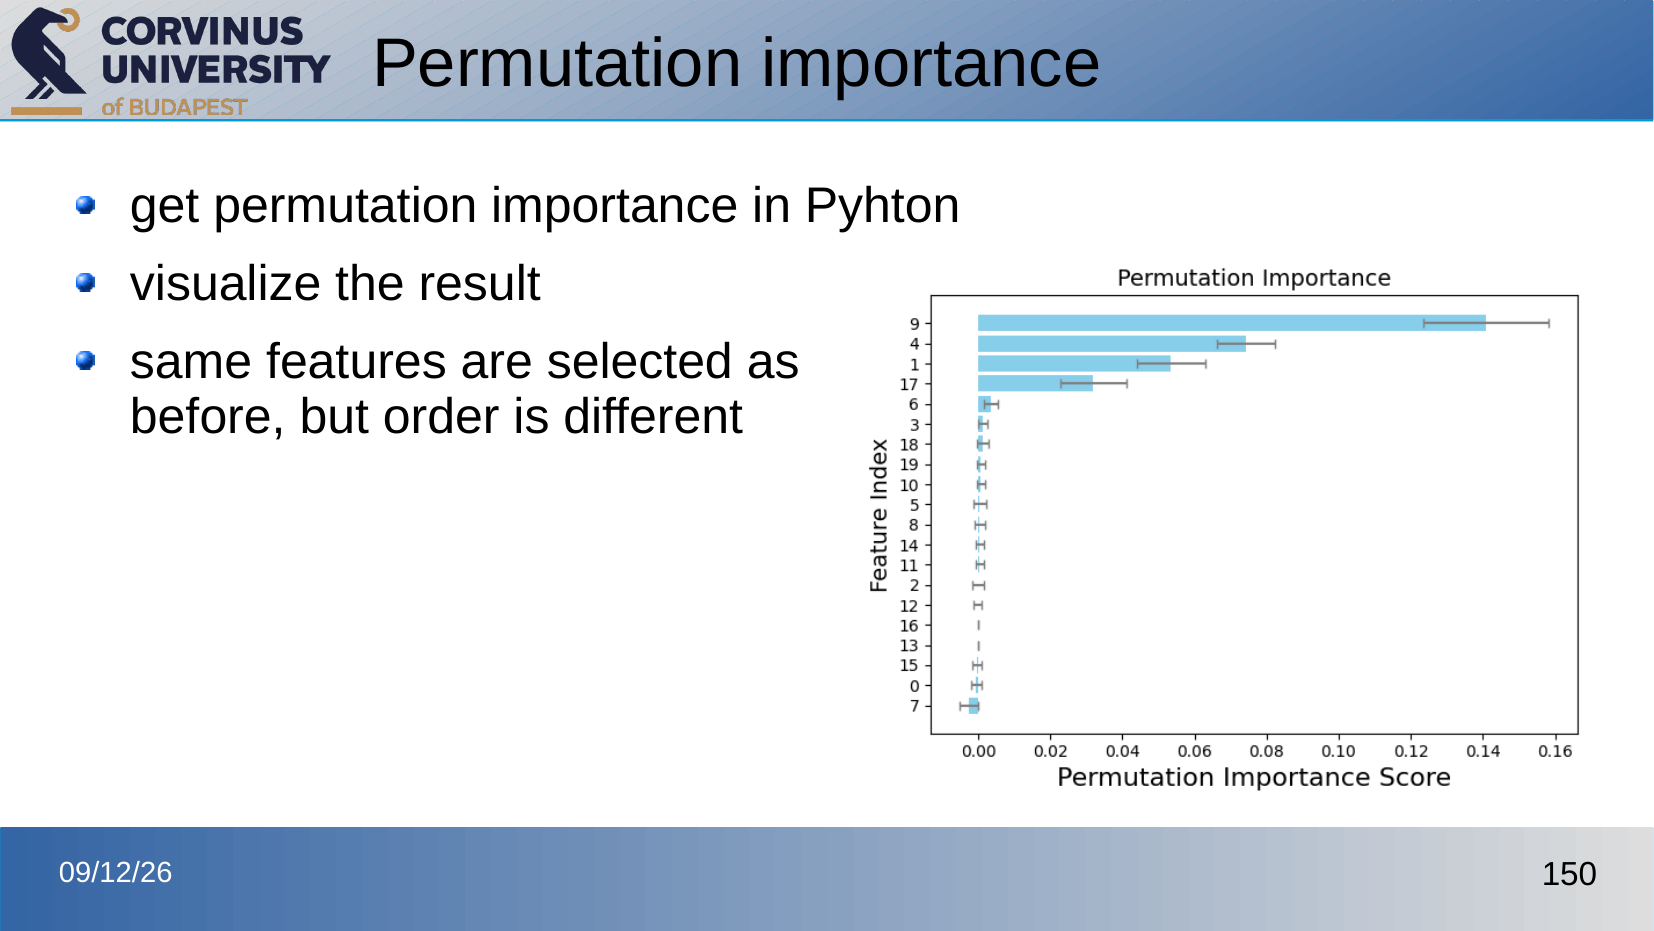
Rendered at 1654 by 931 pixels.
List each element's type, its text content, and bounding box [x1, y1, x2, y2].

picture [853, 251, 1595, 808]
title Permutation importance [372, 23, 1625, 103]
list get permutation importance in Pyhton visualize the result same features are selected as before, but order is different [59, 177, 1595, 591]
picture [11, 7, 331, 115]
